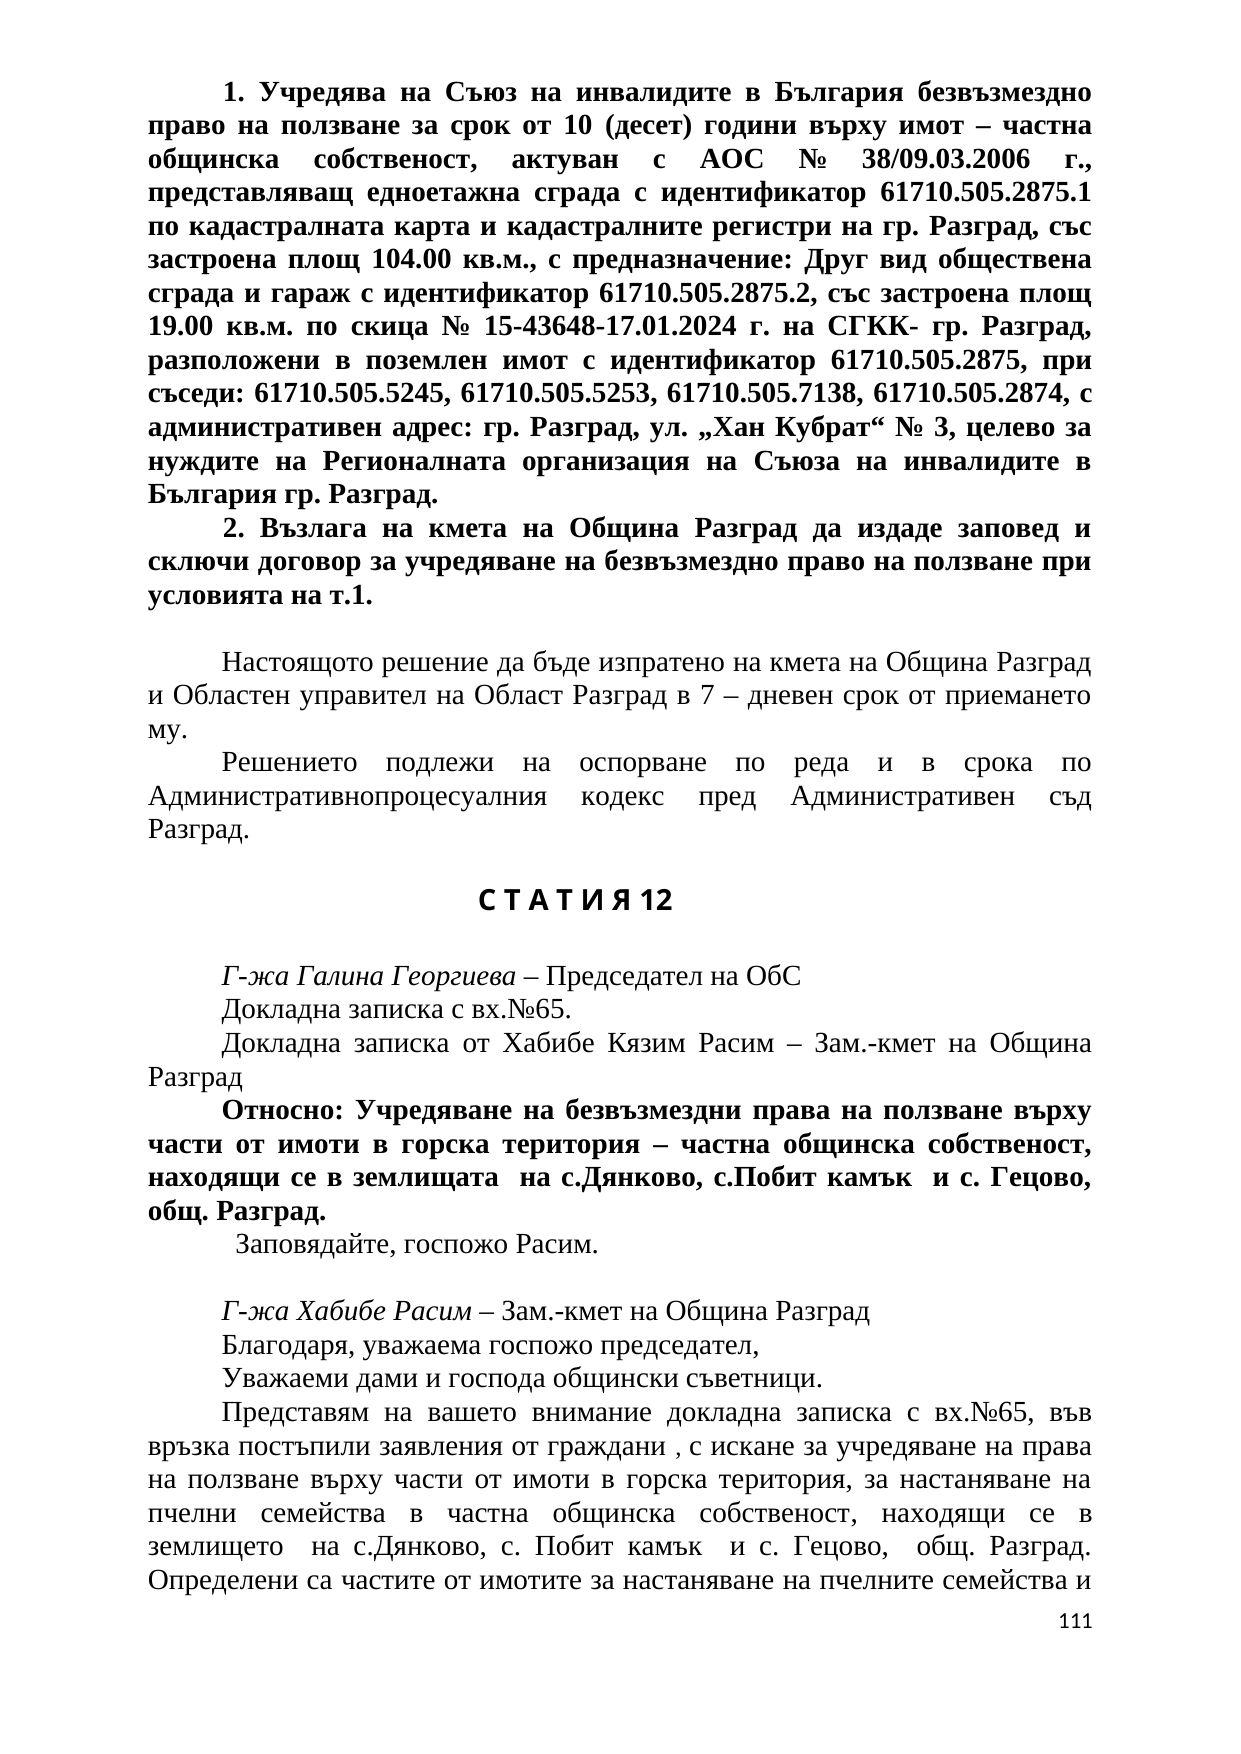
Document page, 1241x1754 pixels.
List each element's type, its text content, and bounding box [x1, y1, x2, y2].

text Настоящото решение да бъде изпратено на кмета на Община Разград и Областен управител на Област Разград в 7 – дневен срок от приемането му. [148, 644, 1093, 744]
text Г-жа Хабибе Расим – Зам.-кмет на Община Разград [148, 1293, 1093, 1327]
text 2. Възлага на кмета на Община Разград да издаде заповед и сключи договор за учредяване на безвъзмездно право на ползване при условията на т.1. [148, 510, 1093, 610]
text Докладна записка от Хабибе Кязим Расим – Зам.-кмет на Община Разград [148, 1025, 1093, 1092]
text Решението подлежи на оспорване по реда и в срока по Административнопроцесуалния кодекс пред Административен съд Разград. [148, 744, 1093, 845]
text Заповядайте, госпожо Расим. [148, 1226, 1093, 1260]
text Относно: Учредяване на безвъзмездни права на ползване върху части от имоти в горска територия – частна общинска собственост, находящи се в землищата на с.Дянково, с.Побит камък и с. Гецово, общ. Разград. [148, 1092, 1093, 1226]
text 1. Учредява на Съюз на инвалидите в България безвъзмездно право на ползване за срок от 10 (десет) години върху имот – частна общинска собственост, актуван с АОС № 38/09.03.2006 г., представляващ едноетажна сграда с идентификатор 61710.505.2875.1 по кадастралната карта и кадастралните регистри на гр. Разград, със застроена площ 104.00 кв.м., с предназначение: Друг вид обществена сграда и гараж с идентификатор 61710.505.2875.2, със застроена площ 19.00 кв.м. по скица № 15-43648-17.01.2024 г. на СГКК- гр. Разград, разположени в поземлен имот с идентификатор 61710.505.2875, при съседи: 61710.505.5245, 61710.505.5253, 61710.505.7138, 61710.505.2874, с административен адрес: гр. Разград, ул. „Хан Кубрат“ № 3, целево за нуждите на Регионалната организация на Съюза на инвалидите в България гр. Разград. [148, 74, 1093, 510]
text Г-жа Галина Георгиева – Председател на ОбС [148, 958, 1093, 992]
text С Т А Т И Я 12 [148, 879, 1093, 918]
text Докладна записка с вх.№65. [148, 992, 1093, 1025]
text Уважаеми дами и господа общински съветници. [148, 1361, 1093, 1394]
text Благодаря, уважаема госпожо председател, [148, 1327, 1093, 1361]
text Представям на вашето внимание докладна записка с вх.№65, във връзка постъпили заявления от граждани , с искане за учредяване на права на ползване върху части от имоти в горска територия, за настаняване на пчелни семейства в частна общинска собственост, находящи се в землището на с.Дянково, с. Побит камък и с. Гецово, общ. Разград. Определени са частите от имотите за настаняване на пчелните семейства и [148, 1394, 1093, 1595]
